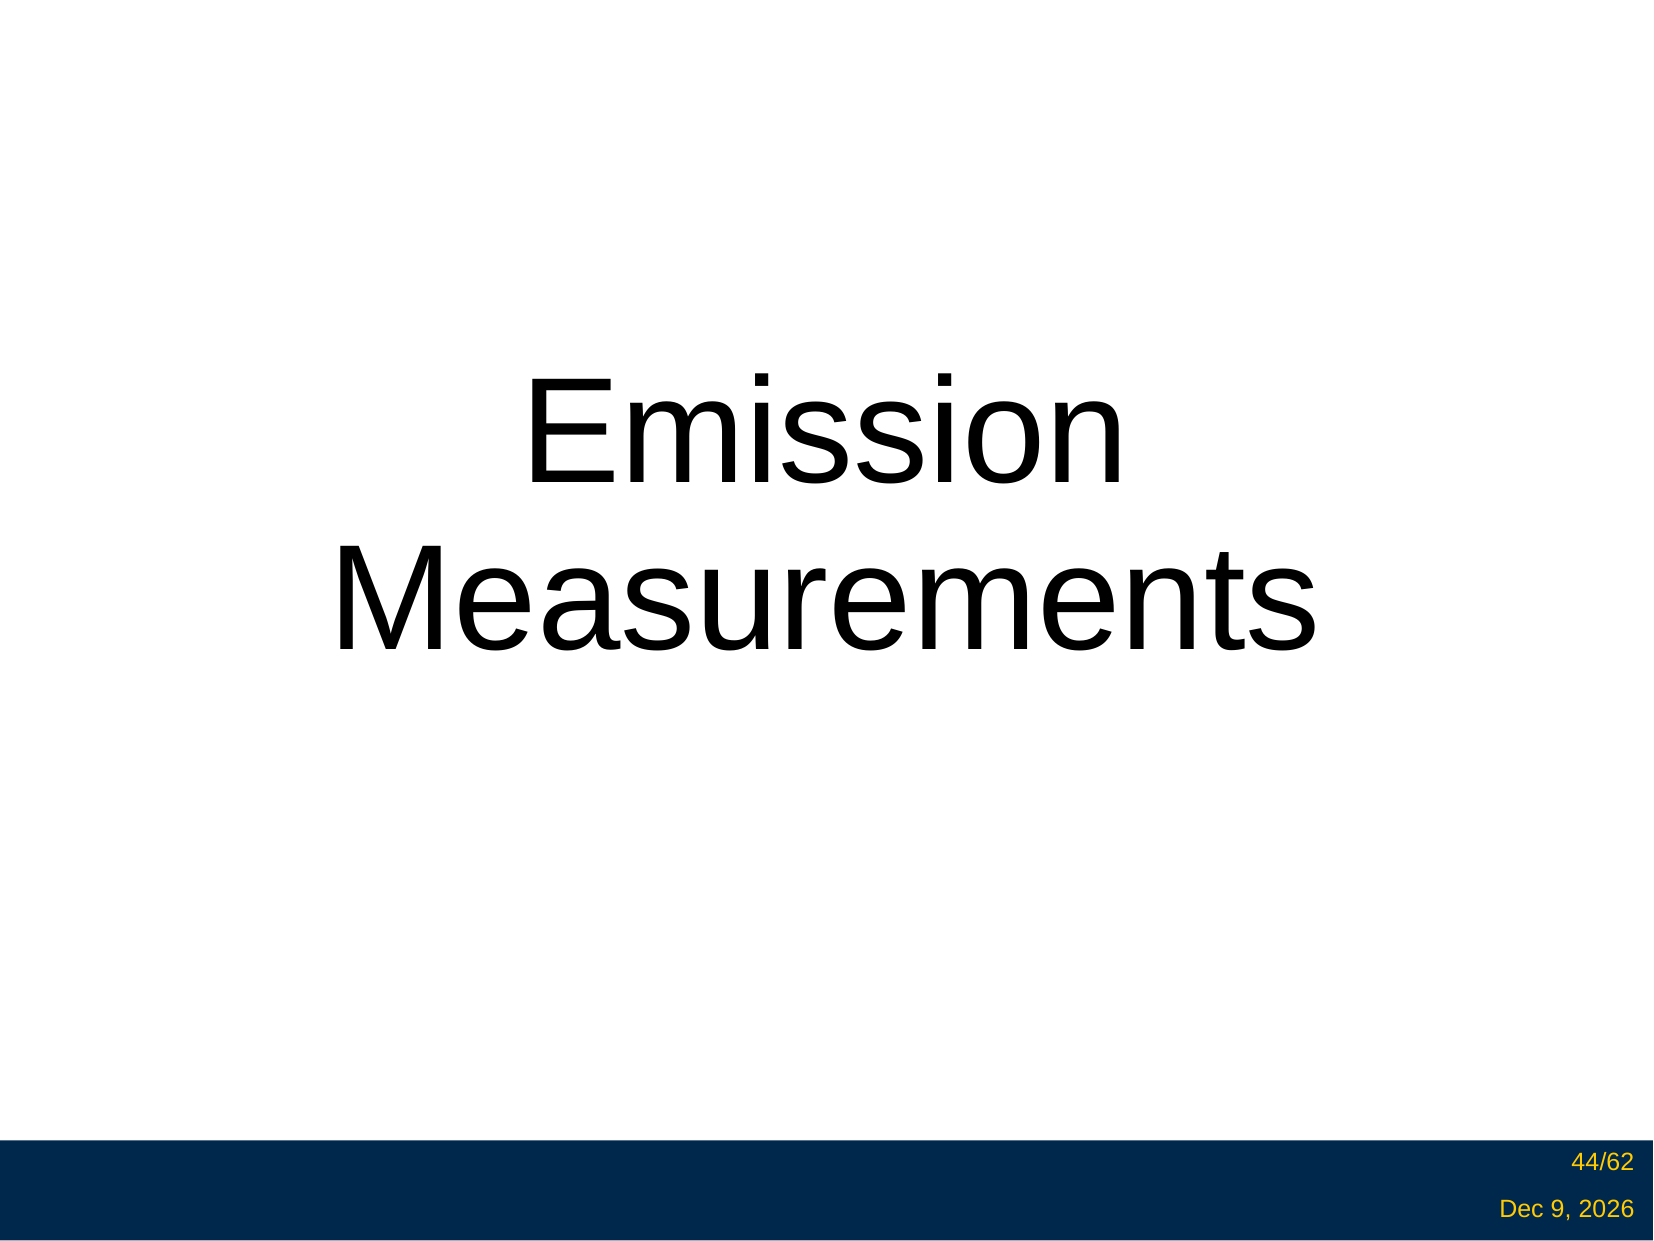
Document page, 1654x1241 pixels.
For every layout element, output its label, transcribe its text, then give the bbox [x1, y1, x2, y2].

text_box Emission Measurements [313, 338, 1337, 784]
